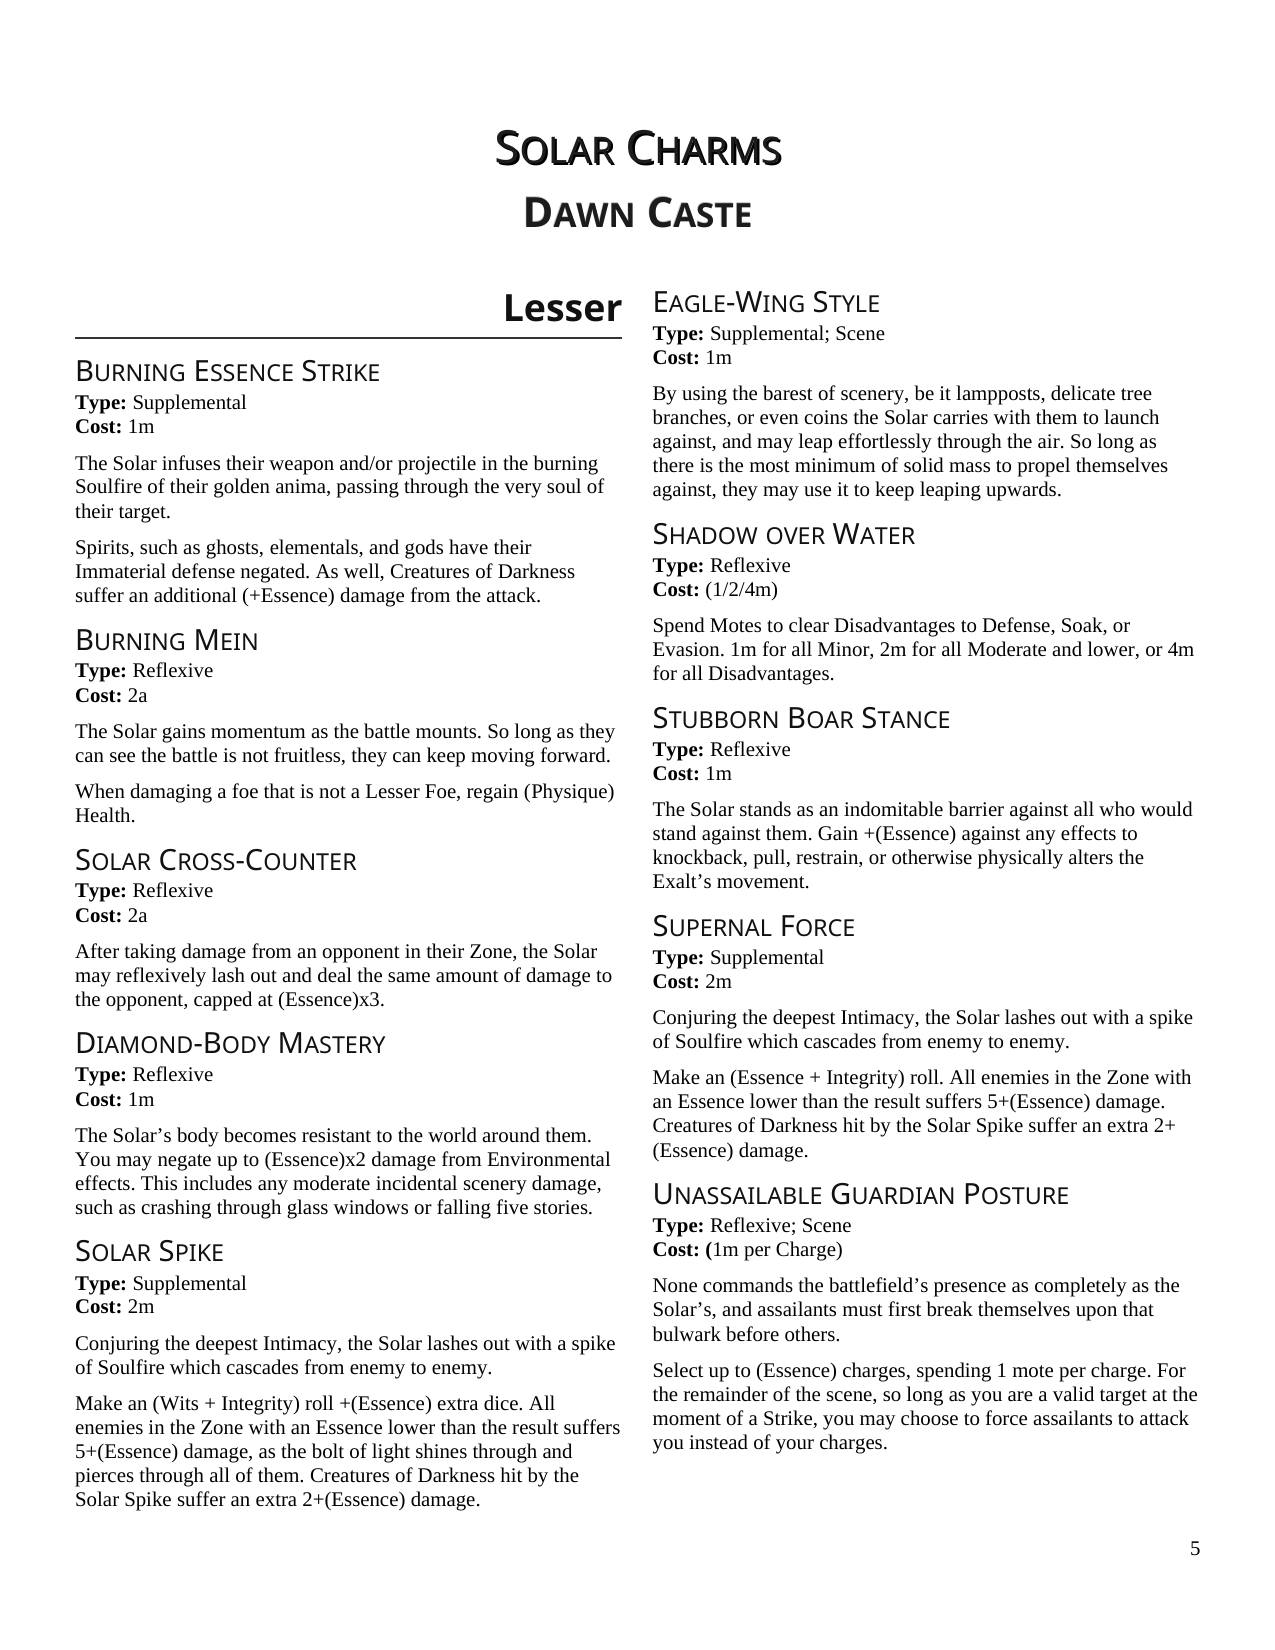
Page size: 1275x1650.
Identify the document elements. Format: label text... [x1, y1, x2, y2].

text Type: Reflexive Cost: 1m [652, 737, 1200, 785]
text When damaging a foe that is not a Lesser Foe, regain (Physique) Health. [75, 779, 622, 827]
text Conjuring the deepest Intimacy, the Solar lashes out with a spike of Soulfire which cascades from enemy to enemy. [652, 1005, 1200, 1053]
subtitle Supernal Force [652, 905, 1200, 945]
text Lesser [75, 281, 622, 337]
subtitle Burning Mein [75, 619, 622, 658]
text Type: Reflexive Cost: 2a [75, 878, 622, 927]
text Type: Supplemental Cost: 2m [75, 1270, 622, 1318]
subtitle Eagle-Wing Style [652, 281, 1200, 321]
text Type: Supplemental Cost: 1m [75, 390, 622, 438]
subtitle Dawn Caste [75, 182, 1200, 239]
text By using the barest of scenery, be it lampposts, delicate tree branches, or even coins the Solar carries with them to launch against, and may leap effortlessly through the air. So long as there is the most minimum of solid mass to propel themselves against, they may use it to keep leaping upwards. [652, 381, 1200, 501]
text Select up to (Essence) charges, spending 1 mote per charge. For the remainder of the scene, so long as you are a valid target at the moment of a Strike, you may choose to force assailants to attack you instead of your charges. [652, 1357, 1200, 1454]
text Make an (Wits + Integrity) roll +(Essence) extra dice. All enemies in the Zone with an Essence lower than the result suffers 5+(Essence) damage, as the bolt of light shines through and pierces through all of them. Creatures of Darkness hit by the Solar Spike suffer an extra 2+(Essence) damage. [75, 1391, 622, 1511]
text The Solar gains momentum as the battle mounts. So long as they can see the battle is not fruitless, they can keep moving forward. [75, 718, 622, 767]
text Type: Supplemental; Scene Cost: 1m [652, 321, 1200, 369]
text None commands the battlefield’s presence as completely as the Solar’s, and assailants must first break themselves upon that bulwark before others. [652, 1273, 1200, 1346]
text After taking damage from an opponent in their Zone, the Solar may reflexively lash out and deal the same amount of damage to the opponent, capped at (Essence)x3. [75, 938, 622, 1011]
text Type: Reflexive; Scene Cost: (1m per Charge) [652, 1213, 1200, 1261]
subtitle Solar Charms [75, 114, 1200, 176]
subtitle Stubborn Boar Stance [652, 697, 1200, 737]
text Type: Reflexive Cost: 2a [75, 658, 622, 707]
text Spend Motes to clear Disadvantages to Defense, Soak, or Evasion. 1m for all Minor, 2m for all Moderate and lower, or 4m for all Disadvantages. [652, 613, 1200, 685]
text Type: Reflexive Cost: 1m [75, 1062, 622, 1111]
subtitle Shadow over Water [652, 513, 1200, 553]
text The Solar’s body becomes resistant to the world around them. You may negate up to (Essence)x2 damage from Environmental effects. This includes any moderate incidental scenery damage, such as crashing through glass windows or falling five stories. [75, 1122, 622, 1219]
subtitle Solar Spike [75, 1231, 622, 1270]
text The Solar infuses their weapon and/or projectile in the burning Soulfire of their golden anima, passing through the very soul of their target. [75, 450, 622, 523]
text Spirits, such as ghosts, elementals, and gods have their Immaterial defense negated. As well, Creatures of Darkness suffer an additional (+Essence) damage from the attack. [75, 534, 622, 607]
subtitle Burning Essence Strike [75, 351, 622, 390]
text Conjuring the deepest Intimacy, the Solar lashes out with a spike of Soulfire which cascades from enemy to enemy. [75, 1331, 622, 1379]
subtitle Solar Cross-Counter [75, 839, 622, 878]
subtitle Unassailable Guardian Posture [652, 1173, 1200, 1213]
text The Solar stands as an indomitable barrier against all who would stand against them. Gain +(Essence) against any effects to knockback, pull, restrain, or otherwise physically alters the Exalt’s movement. [652, 797, 1200, 893]
text Make an (Essence + Integrity) roll. All enemies in the Zone with an Essence lower than the result suffers 5+(Essence) damage. Creatures of Darkness hit by the Solar Spike suffer an extra 2+(Essence) damage. [652, 1065, 1200, 1162]
text Type: Reflexive Cost: (1/2/4m) [652, 553, 1200, 601]
text Type: Supplemental Cost: 2m [652, 945, 1200, 993]
subtitle Diamond-Body Mastery [75, 1023, 622, 1062]
